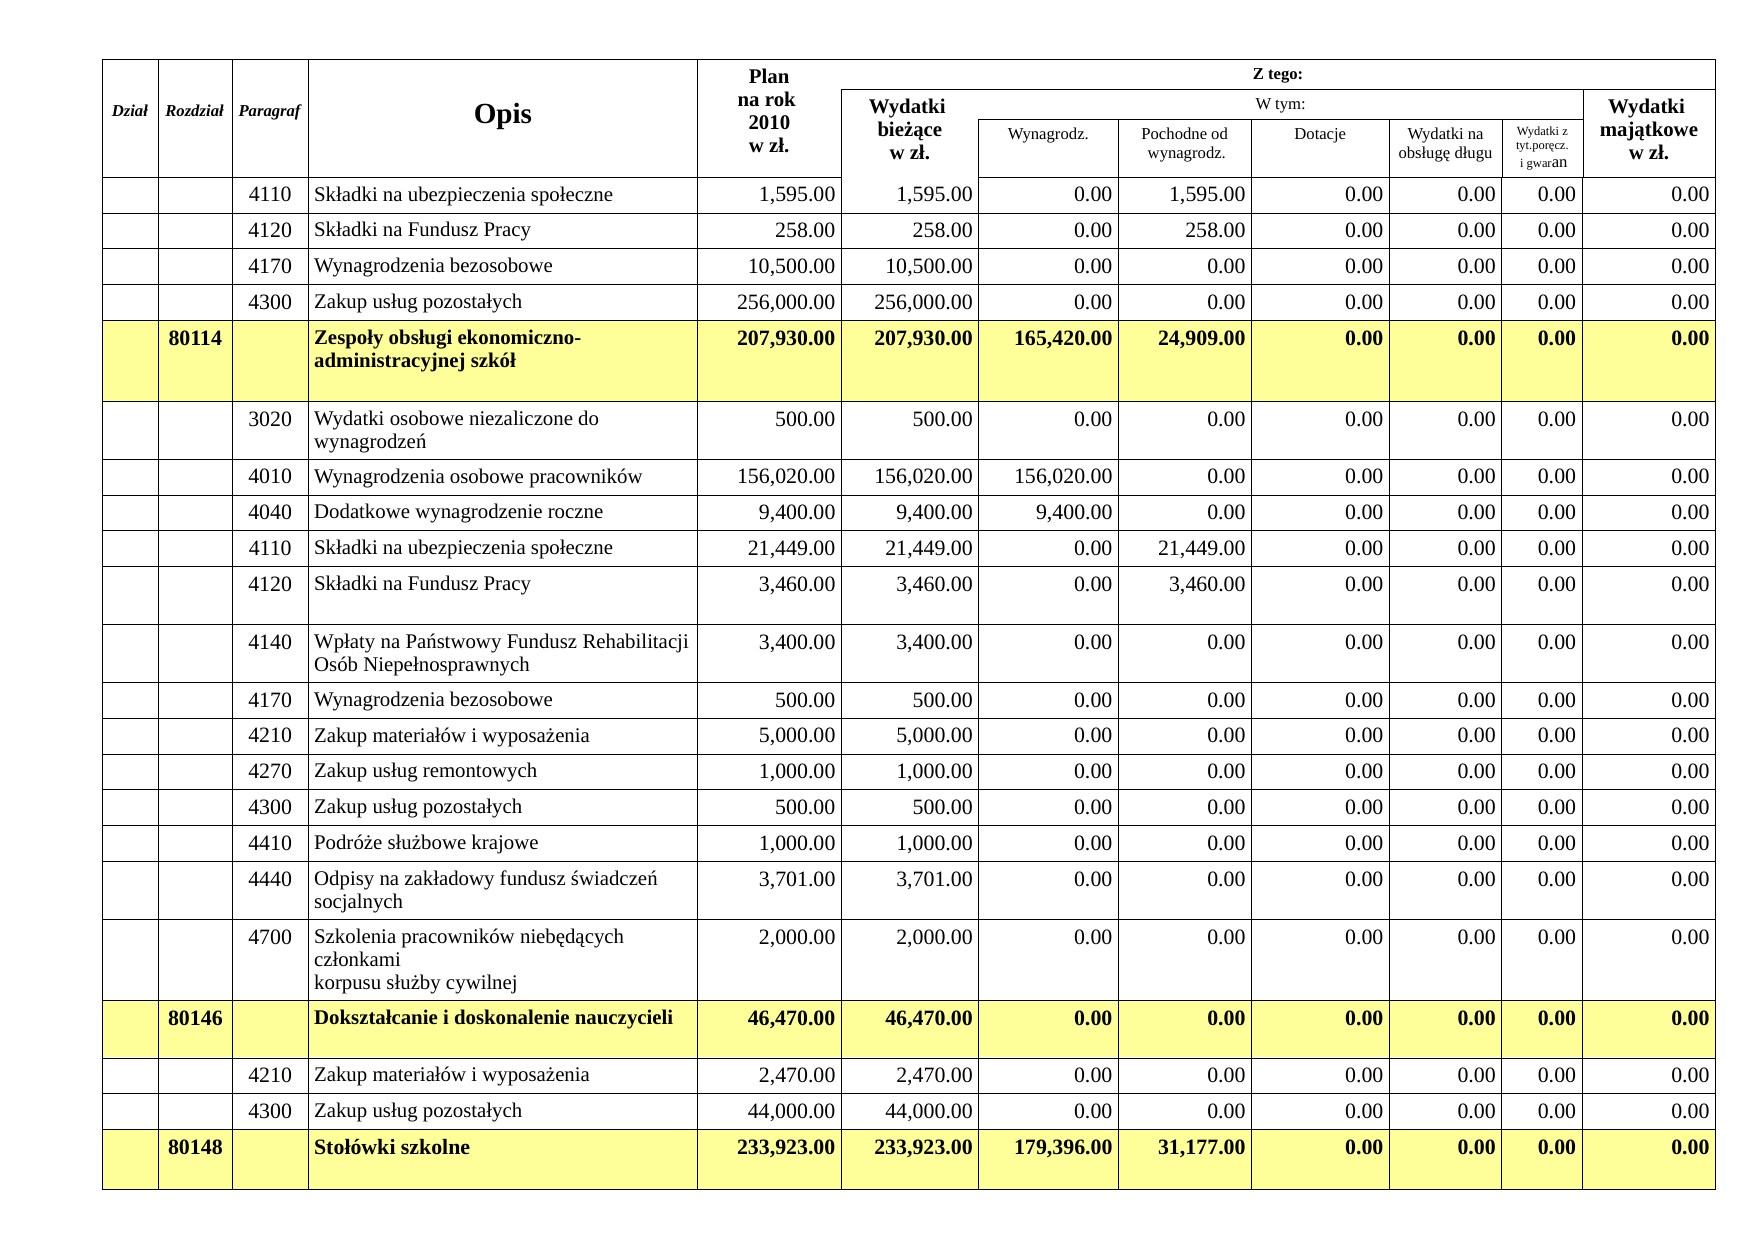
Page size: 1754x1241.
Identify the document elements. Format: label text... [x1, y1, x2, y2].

table_header Plan na rok 2010 w zł. [698, 60, 841, 177]
table_cell 46 470,00 [842, 1001, 978, 1057]
table_cell 0,00 [1502, 719, 1582, 753]
table_cell 1 000,00 [698, 826, 841, 861]
table_cell [103, 249, 158, 284]
table_cell 0,00 [1252, 567, 1389, 624]
table_header Rozdział [159, 60, 232, 177]
table_cell 0,00 [1502, 683, 1582, 718]
table_cell 233 923,00 [842, 1130, 978, 1189]
table_cell 0,00 [1502, 460, 1582, 494]
table_cell 0,00 [1252, 920, 1389, 1000]
table_cell 0,00 [1390, 567, 1501, 624]
table_cell 0,00 [1252, 1001, 1389, 1057]
table_cell 0,00 [1252, 321, 1389, 401]
table_cell 0,00 [979, 1094, 1118, 1129]
table_cell 0,00 [1390, 460, 1501, 494]
table_cell 0,00 [1390, 755, 1501, 789]
table_cell 0,00 [1583, 862, 1715, 919]
table_cell 0,00 [979, 178, 1118, 212]
table_cell 0,00 [1502, 920, 1582, 1000]
table_cell [159, 1094, 232, 1129]
table_cell 0,00 [1119, 625, 1251, 682]
table_cell [103, 826, 158, 861]
table_cell 80148 [159, 1130, 232, 1189]
table_cell 258,00 [698, 214, 841, 248]
table_cell 5 000,00 [842, 719, 978, 753]
table_cell 0,00 [1390, 321, 1501, 401]
table_cell Zakup usług pozostałych [309, 1094, 697, 1129]
table_cell [233, 1001, 308, 1057]
table_cell 44 000,00 [842, 1094, 978, 1129]
table_cell 0,00 [1252, 1130, 1389, 1189]
table_header W tym: [978, 90, 1583, 119]
table_cell Zakup usług remontowych [309, 755, 697, 789]
table_cell 0,00 [1583, 178, 1715, 212]
table_cell 0,00 [1583, 719, 1715, 753]
table_cell 0,00 [979, 531, 1118, 566]
table_cell Zakup usług pozostałych [309, 285, 697, 320]
table_cell 165 420,00 [979, 321, 1118, 401]
table_cell 0,00 [1390, 1001, 1501, 1057]
table_cell 0,00 [1119, 1059, 1251, 1093]
table_cell 500,00 [842, 790, 978, 825]
table_cell 0,00 [1583, 402, 1715, 459]
table_cell 0,00 [1502, 567, 1582, 624]
table_cell 0,00 [979, 683, 1118, 718]
table_cell 0,00 [1583, 1094, 1715, 1129]
table_cell 0,00 [979, 719, 1118, 753]
table_cell [103, 683, 158, 718]
table_cell 4120 [233, 567, 308, 624]
table_cell Wpłaty na Państwowy Fundusz Rehabilitacji Osób Niepełnosprawnych [309, 625, 697, 682]
table_cell [103, 625, 158, 682]
table_cell 0,00 [1390, 496, 1501, 530]
table_cell 0,00 [1119, 826, 1251, 861]
table_cell 1 595,00 [842, 177, 978, 212]
table_cell 500,00 [842, 683, 978, 718]
table_cell 0,00 [1502, 755, 1582, 789]
table_header Z tego: [841, 60, 1715, 89]
table_cell 0,00 [979, 285, 1118, 320]
table_cell [103, 496, 158, 530]
table_cell 0,00 [1252, 719, 1389, 753]
table_cell Wydatki osobowe niezaliczone do wynagrodzeń [309, 402, 697, 459]
table_cell 500,00 [842, 402, 978, 459]
table_cell 2 000,00 [698, 920, 841, 1000]
table_cell 3 460,00 [698, 567, 841, 624]
table_cell 0,00 [1119, 1094, 1251, 1129]
table_cell 0,00 [1390, 1094, 1501, 1129]
table_cell [103, 460, 158, 494]
table_cell 0,00 [1252, 496, 1389, 530]
table_cell 0,00 [1390, 862, 1501, 919]
table_cell 9 400,00 [842, 496, 978, 530]
table_cell 0,00 [1119, 755, 1251, 789]
table_cell [103, 1094, 158, 1129]
table_cell Wynagrodz. [979, 120, 1118, 177]
table_header Opis [309, 60, 697, 177]
table_cell 80114 [159, 321, 232, 401]
table_cell 1 000,00 [698, 755, 841, 789]
table_cell 0,00 [1119, 402, 1251, 459]
table_cell 4040 [233, 496, 308, 530]
table_cell 0,00 [1390, 249, 1501, 284]
table_cell 0,00 [1583, 496, 1715, 530]
table_cell [103, 285, 158, 320]
table_cell 3 701,00 [698, 862, 841, 919]
table_cell 0,00 [1502, 249, 1582, 284]
table_cell 256 000,00 [698, 285, 841, 320]
table_cell 2 470,00 [698, 1059, 841, 1093]
table_cell 0,00 [979, 826, 1118, 861]
table_cell 0,00 [1390, 1059, 1501, 1093]
table_cell Wydatki majątkowe w zł. [1584, 90, 1715, 177]
table_cell Zakup usług pozostałych [309, 790, 697, 825]
table_cell 2 470,00 [842, 1059, 978, 1093]
table_cell 0,00 [1390, 719, 1501, 753]
table_cell [103, 567, 158, 624]
table_cell [103, 531, 158, 566]
table_cell 0,00 [1252, 1059, 1389, 1093]
table_cell 0,00 [1502, 790, 1582, 825]
table_cell 0,00 [1119, 790, 1251, 825]
table_cell 0,00 [1583, 920, 1715, 1000]
table_cell 0,00 [1583, 249, 1715, 284]
table_cell 0,00 [1390, 285, 1501, 320]
table_cell 4170 [233, 683, 308, 718]
table_cell 4300 [233, 1094, 308, 1129]
table_cell 0,00 [979, 755, 1118, 789]
table_cell Wynagrodzenia bezosobowe [309, 683, 697, 718]
table_cell 0,00 [1502, 285, 1582, 320]
table_cell 9 400,00 [979, 496, 1118, 530]
table_cell 207 930,00 [698, 321, 841, 401]
table_cell 0,00 [1119, 683, 1251, 718]
table_cell 4410 [233, 826, 308, 861]
table_cell 0,00 [1583, 567, 1715, 624]
table_cell [233, 321, 308, 401]
table_cell 500,00 [698, 683, 841, 718]
table_cell [233, 1130, 308, 1189]
table_cell 4300 [233, 285, 308, 320]
table_cell [159, 214, 232, 248]
table_cell Odpisy na zakładowy fundusz świadczeń socjalnych [309, 862, 697, 919]
table_cell 0,00 [979, 625, 1118, 682]
table_header Dział [103, 60, 158, 177]
table_cell Składki na Fundusz Pracy [309, 567, 697, 624]
table_cell [159, 683, 232, 718]
table_cell 0,00 [979, 790, 1118, 825]
table_cell 0,00 [1583, 321, 1715, 401]
table_cell 0,00 [1390, 790, 1501, 825]
table_cell Wynagrodzenia bezosobowe [309, 249, 697, 284]
table_cell 0,00 [1252, 249, 1389, 284]
table_cell 24 909,00 [1119, 321, 1251, 401]
table_cell 0,00 [1390, 920, 1501, 1000]
table_cell 0,00 [1390, 683, 1501, 718]
table_cell 0,00 [1502, 214, 1582, 248]
table_cell 4170 [233, 249, 308, 284]
table_cell 0,00 [1119, 249, 1251, 284]
table_cell 10 500,00 [698, 249, 841, 284]
table_cell 4210 [233, 1059, 308, 1093]
table_cell 0,00 [1583, 214, 1715, 248]
table_cell 0,00 [1119, 920, 1251, 1000]
table_cell 0,00 [1583, 625, 1715, 682]
table_cell Pochodne od wynagrodz. [1119, 120, 1251, 177]
table_cell 21 449,00 [842, 531, 978, 566]
table_cell [103, 402, 158, 459]
table_cell 3 400,00 [698, 625, 841, 682]
table_cell 0,00 [1583, 826, 1715, 861]
table_cell 0,00 [1119, 496, 1251, 530]
table_cell 0,00 [1119, 862, 1251, 919]
table_cell 0,00 [1119, 1001, 1251, 1057]
table_cell [159, 826, 232, 861]
table_cell [103, 178, 158, 212]
table_cell 156 020,00 [698, 460, 841, 494]
table_cell [159, 1059, 232, 1093]
table_cell 3 701,00 [842, 862, 978, 919]
table_cell 0,00 [979, 214, 1118, 248]
table_cell 0,00 [1583, 1130, 1715, 1189]
table_cell 0,00 [1583, 790, 1715, 825]
table_cell Wynagrodzenia osobowe pracowników [309, 460, 697, 494]
table_cell 0,00 [1252, 460, 1389, 494]
table_cell [159, 402, 232, 459]
table_cell 0,00 [979, 1001, 1118, 1057]
table_cell 0,00 [1252, 178, 1389, 212]
table_cell Stołówki szkolne [309, 1130, 697, 1189]
table_cell 0,00 [1252, 826, 1389, 861]
table_cell 0,00 [979, 402, 1118, 459]
table_cell 0,00 [1502, 1059, 1582, 1093]
table_cell 0,00 [1583, 755, 1715, 789]
table_cell 1 595,00 [698, 178, 841, 212]
table_cell 0,00 [1502, 1130, 1582, 1189]
table_cell 4110 [233, 531, 308, 566]
table_cell 0,00 [1583, 1059, 1715, 1093]
table_cell [103, 862, 158, 919]
table_cell Podróże służbowe krajowe [309, 826, 697, 861]
table_cell 256 000,00 [842, 285, 978, 320]
table_cell [103, 1059, 158, 1093]
table_cell 4440 [233, 862, 308, 919]
table_cell 44 000,00 [698, 1094, 841, 1129]
table_cell Składki na Fundusz Pracy [309, 214, 697, 248]
table_cell 0,00 [1252, 683, 1389, 718]
table_cell [159, 790, 232, 825]
table_cell [159, 285, 232, 320]
table_cell 0,00 [1390, 625, 1501, 682]
table_cell 1 595,00 [1119, 178, 1251, 212]
table_cell 0,00 [1119, 719, 1251, 753]
table_cell 0,00 [1502, 402, 1582, 459]
table_cell [159, 920, 232, 1000]
table_cell 0,00 [1252, 1094, 1389, 1129]
table_cell 0,00 [1252, 402, 1389, 459]
table_cell 2 000,00 [842, 920, 978, 1000]
table_cell Wydatki bieżące w zł. [842, 90, 978, 177]
table_cell 0,00 [1390, 178, 1501, 212]
table_cell 4110 [233, 178, 308, 212]
table_cell [103, 321, 158, 401]
table_cell Dodatkowe wynagrodzenie roczne [309, 496, 697, 530]
table_cell 0,00 [1583, 285, 1715, 320]
table_cell 0,00 [1252, 790, 1389, 825]
table_cell 0,00 [1583, 460, 1715, 494]
table_cell [159, 862, 232, 919]
table_cell [103, 790, 158, 825]
table_cell 0,00 [1502, 1001, 1582, 1057]
table_cell 4010 [233, 460, 308, 494]
table_cell 500,00 [698, 790, 841, 825]
table_cell Szkolenia pracowników niebędących członkami korpusu służby cywilnej [309, 920, 697, 1000]
table_cell 46 470,00 [698, 1001, 841, 1057]
table_cell 0,00 [979, 920, 1118, 1000]
table_cell 21 449,00 [698, 531, 841, 566]
table_cell 0,00 [1502, 826, 1582, 861]
table_cell 0,00 [1390, 826, 1501, 861]
table_cell 0,00 [1502, 321, 1582, 401]
table_cell [103, 755, 158, 789]
table_cell 0,00 [979, 567, 1118, 624]
table_cell [159, 460, 232, 494]
table_cell 500,00 [698, 402, 841, 459]
table_cell 0,00 [1252, 755, 1389, 789]
table_cell [159, 178, 232, 212]
table_cell 0,00 [1390, 214, 1501, 248]
table_cell 3 400,00 [842, 625, 978, 682]
table_cell [159, 531, 232, 566]
table_cell 0,00 [979, 862, 1118, 919]
table_cell 179 396,00 [979, 1130, 1118, 1189]
table_cell [103, 1001, 158, 1057]
table_cell 233 923,00 [698, 1130, 841, 1189]
table_cell 258,00 [1119, 214, 1251, 248]
table_cell [159, 567, 232, 624]
table_cell 0,00 [1119, 285, 1251, 320]
table_cell 31 177,00 [1119, 1130, 1251, 1189]
table_cell 4700 [233, 920, 308, 1000]
table_cell 0,00 [1502, 496, 1582, 530]
table_cell 156 020,00 [842, 460, 978, 494]
table_cell 1 000,00 [842, 826, 978, 861]
table_cell 3020 [233, 402, 308, 459]
table_cell 0,00 [979, 1059, 1118, 1093]
table_cell Zespoły obsługi ekonomiczno-administracyjnej szkół [309, 321, 697, 401]
table_cell 1 000,00 [842, 755, 978, 789]
table_cell 0,00 [1390, 531, 1501, 566]
table_cell 0,00 [1252, 862, 1389, 919]
table_cell 0,00 [1252, 214, 1389, 248]
table_cell 80146 [159, 1001, 232, 1057]
table_cell 10 500,00 [842, 249, 978, 284]
table_cell 4300 [233, 790, 308, 825]
table_cell [159, 755, 232, 789]
table_cell 0,00 [1119, 460, 1251, 494]
table_cell 0,00 [1502, 531, 1582, 566]
table_cell [103, 719, 158, 753]
table_cell 0,00 [1502, 625, 1582, 682]
table_cell 4270 [233, 755, 308, 789]
table_cell 21 449,00 [1119, 531, 1251, 566]
table_cell 0,00 [1583, 1001, 1715, 1057]
table_cell 0,00 [1583, 683, 1715, 718]
table_cell [159, 496, 232, 530]
table_cell 0,00 [1390, 402, 1501, 459]
table_cell 0,00 [1252, 285, 1389, 320]
table_cell 5 000,00 [698, 719, 841, 753]
table_cell 0,00 [1252, 531, 1389, 566]
table_cell 0,00 [1502, 178, 1582, 212]
table_cell [159, 625, 232, 682]
table_cell 0,00 [1390, 1130, 1501, 1189]
table_cell [103, 1130, 158, 1189]
table_cell 207 930,00 [842, 321, 978, 401]
table_cell 156 020,00 [979, 460, 1118, 494]
table_cell 0,00 [979, 249, 1118, 284]
table_cell Zakup materiałów i wyposażenia [309, 719, 697, 753]
table_cell 4140 [233, 625, 308, 682]
table_cell 3 460,00 [1119, 567, 1251, 624]
table_cell 0,00 [1252, 625, 1389, 682]
table_cell [103, 214, 158, 248]
table_cell 0,00 [1502, 862, 1582, 919]
table_cell 0,00 [1502, 1094, 1582, 1129]
table_cell Dokształcanie i doskonalenie nauczycieli [309, 1001, 697, 1057]
table_cell Składki na ubezpieczenia społeczne [309, 178, 697, 212]
table_cell Wydatki z tyt.poręcz. i gwaran [1503, 120, 1583, 177]
table_cell Składki na ubezpieczenia społeczne [309, 531, 697, 566]
table_cell Wydatki na obsługę długu [1390, 120, 1502, 177]
table_header Paragraf [233, 60, 308, 177]
table_cell [159, 249, 232, 284]
table_cell Zakup materiałów i wyposażenia [309, 1059, 697, 1093]
table_cell [103, 920, 158, 1000]
table_cell 0,00 [1583, 531, 1715, 566]
table_cell 258,00 [842, 214, 978, 248]
table_cell 4210 [233, 719, 308, 753]
table_cell 3 460,00 [842, 567, 978, 624]
table_cell Dotacje [1252, 120, 1389, 177]
table_cell 9 400,00 [698, 496, 841, 530]
table_cell [159, 719, 232, 753]
table_cell 4120 [233, 214, 308, 248]
